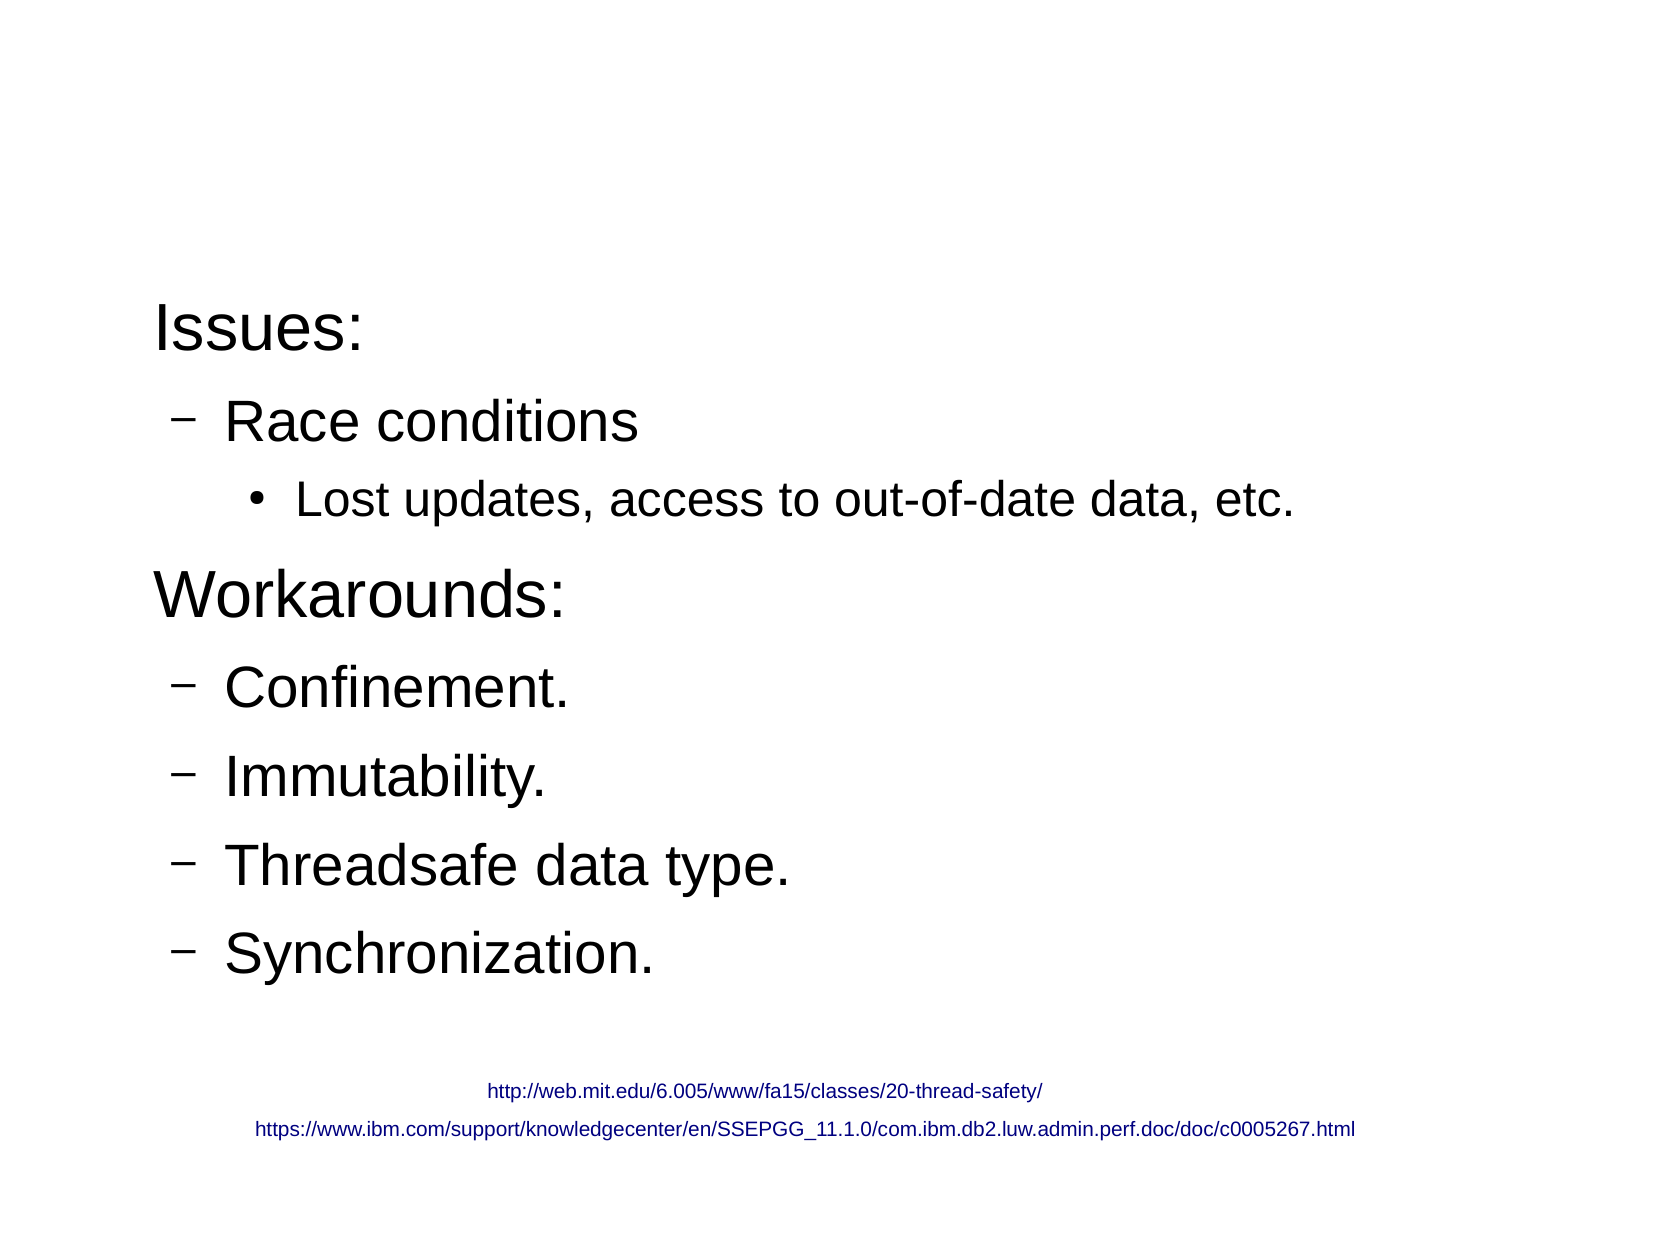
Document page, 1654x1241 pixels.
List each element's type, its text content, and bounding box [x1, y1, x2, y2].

text_box https://www.ibm.com/support/knowledgecenter/en/SSEPGG_11.1.0/com.ibm.db2.luw.admin.perf.doc/doc/c0005267.html [240, 1110, 1371, 1149]
list Issues: Race conditions Lost updates, access to out-of-date data, etc. Workarounds: Confinement. Immutability. Threadsafe data type. Synchronization. [82, 290, 1571, 1010]
text_box http://web.mit.edu/6.005/www/fa15/classes/20-thread-safety/ [472, 1072, 1058, 1111]
